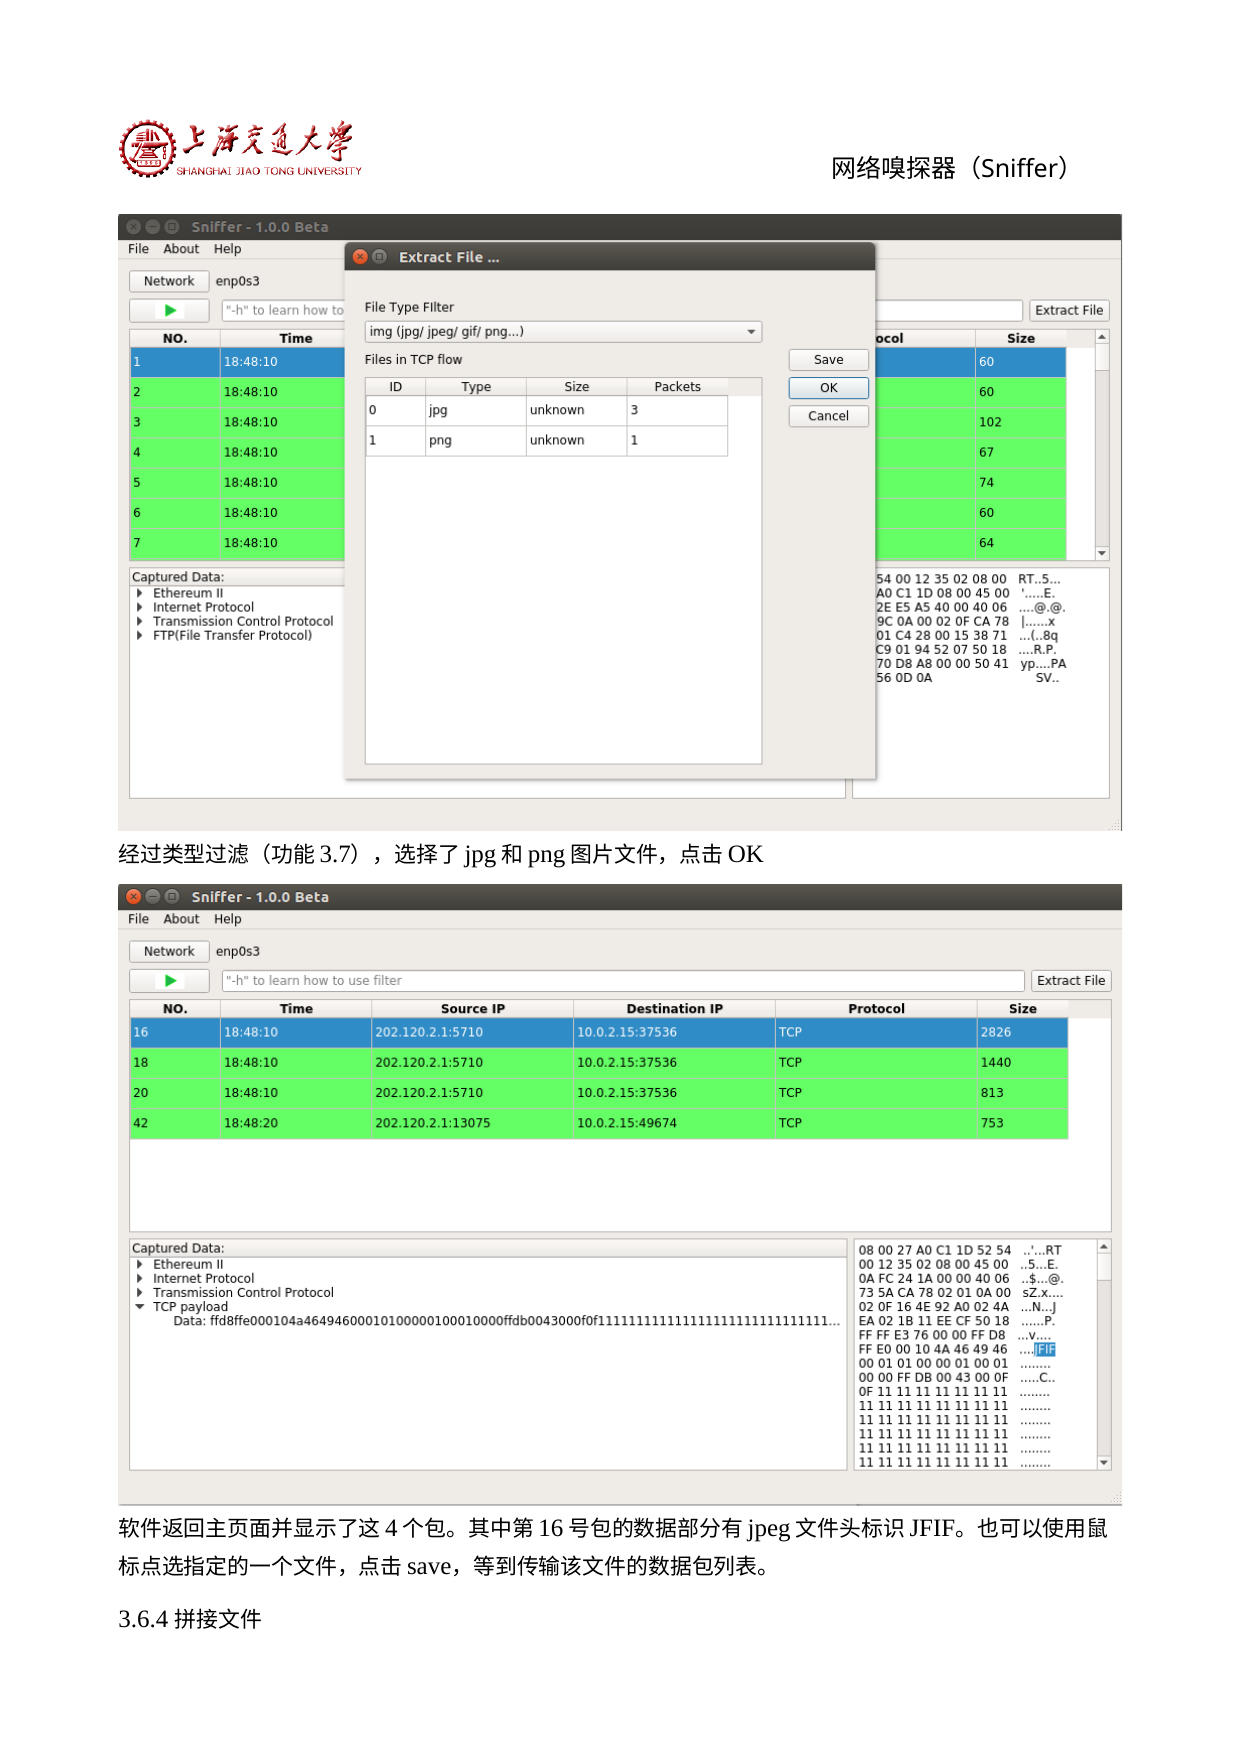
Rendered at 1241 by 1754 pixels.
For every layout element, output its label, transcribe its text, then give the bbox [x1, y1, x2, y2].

picture [118, 214, 1123, 831]
text 经过类型过滤（功能3.7），选择了jpg和png图片文件，点击OK [118, 831, 1122, 869]
picture [118, 118, 362, 178]
picture [118, 884, 1123, 1506]
text 软件返回主页面并显示了这4个包。其中第16号包的数据部分有jpeg文件头标识JFIF。也可以使用鼠标点选指定的一个文件，点击save，等到传输该文件的数据包列表。 [118, 1506, 1122, 1581]
text 3.6.4 拼接文件 [118, 1602, 1122, 1633]
